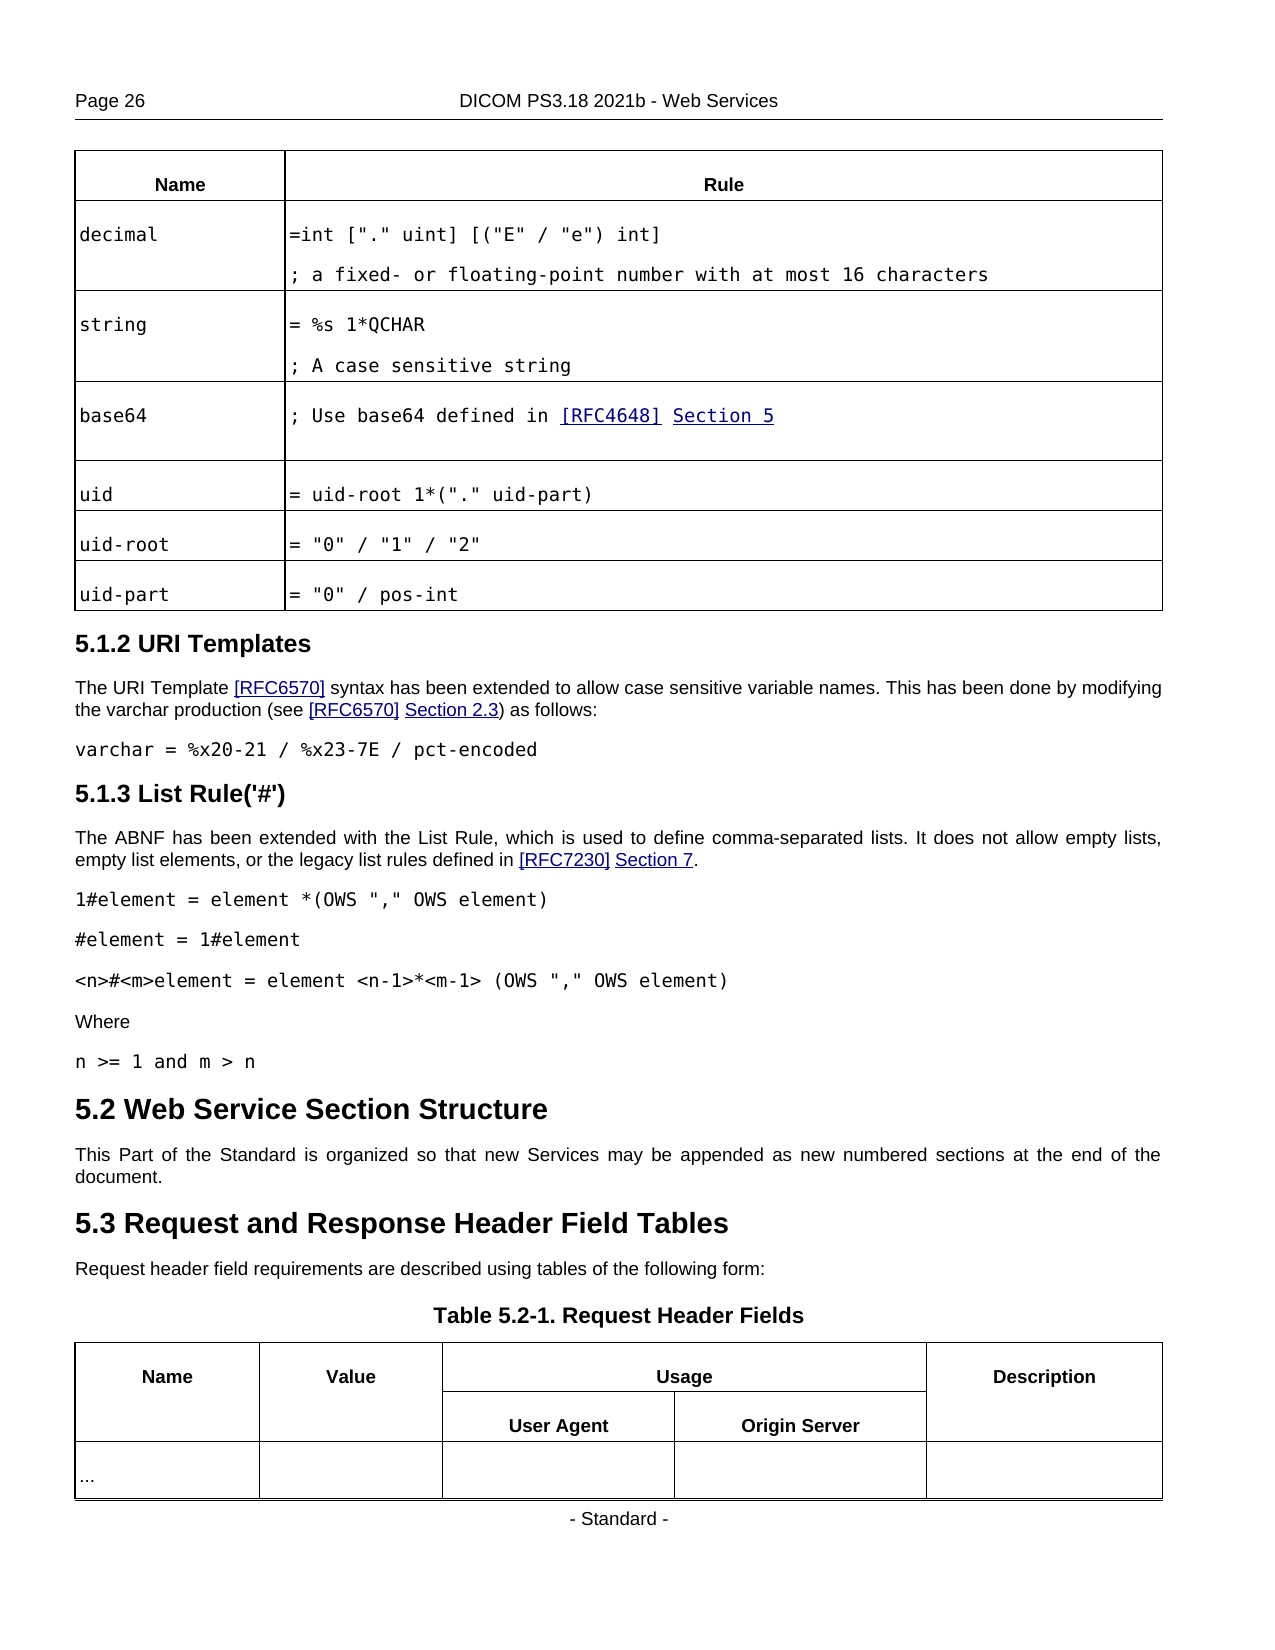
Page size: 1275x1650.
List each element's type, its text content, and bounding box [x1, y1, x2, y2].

table_cell [260, 1442, 442, 1498]
table_cell ; Use base64 defined in [RFC4648] Section 5 [286, 382, 1162, 460]
text #element = 1#element [75, 929, 1162, 951]
table_cell uid-part [76, 561, 284, 610]
table_cell Origin Server [675, 1392, 926, 1441]
table_cell = %s 1*QCHAR ; A case sensitive string [286, 291, 1162, 381]
text This Part of the Standard is organized so that new Services may be appended as new numbered sections at the end of the document. [75, 1144, 1162, 1187]
table_header Rule [286, 151, 1162, 200]
table_header Usage [443, 1343, 926, 1391]
table_cell = "0" / "1" / "2" [286, 511, 1162, 560]
table_cell = uid-root 1*("." uid-part) [286, 461, 1162, 510]
text Request header field requirements are described using tables of the following form: [75, 1258, 1162, 1280]
text 1#element = element *(OWS "," OWS element) [75, 889, 1162, 911]
text 5.2 Web Service Section Structure [75, 1092, 1162, 1125]
text Where [75, 1011, 1162, 1032]
text <n>#<m>element = element <n-1>*<m-1> (OWS "," OWS element) [75, 970, 1162, 992]
text 5.1.3 List Rule('#') [75, 779, 1162, 808]
table_header Description [927, 1343, 1162, 1441]
table_cell [675, 1442, 926, 1498]
table_cell base64 [76, 382, 284, 460]
table_cell = "0" / pos-int [286, 561, 1162, 610]
table_cell uid [76, 461, 284, 510]
table_header Name [76, 1343, 259, 1441]
table_cell User Agent [443, 1392, 674, 1441]
text n >= 1 and m > n [75, 1051, 1162, 1073]
table_cell decimal [76, 201, 284, 290]
text 5.3 Request and Response Header Field Tables [75, 1206, 1162, 1239]
table_cell =int ["." uint] [("E" / "e") int] ; a fixed- or floating-point number with at most 16 characters [286, 201, 1162, 290]
text varchar = %x20-21 / %x23-7E / pct-encoded [75, 739, 1162, 761]
table_header Name [76, 151, 284, 200]
table_cell ... [76, 1442, 259, 1498]
text Table 5.2-1. Request Header Fields [75, 1302, 1162, 1328]
table_cell string [76, 291, 284, 381]
text The ABNF has been extended with the List Rule, which is used to define comma-separated lists. It does not allow empty lists, empty list elements, or the legacy list rules defined in [RFC7230] Section 7. [75, 827, 1162, 870]
table_cell uid-root [76, 511, 284, 560]
text The URI Template [RFC6570] syntax has been extended to allow case sensitive variable names. This has been done by modifying the varchar production (see [RFC6570] Section 2.3) as follows: [75, 677, 1162, 720]
table_header Value [260, 1343, 442, 1441]
text 5.1.2 URI Templates [75, 629, 1162, 658]
table_cell [927, 1442, 1162, 1498]
table_cell [443, 1442, 674, 1498]
